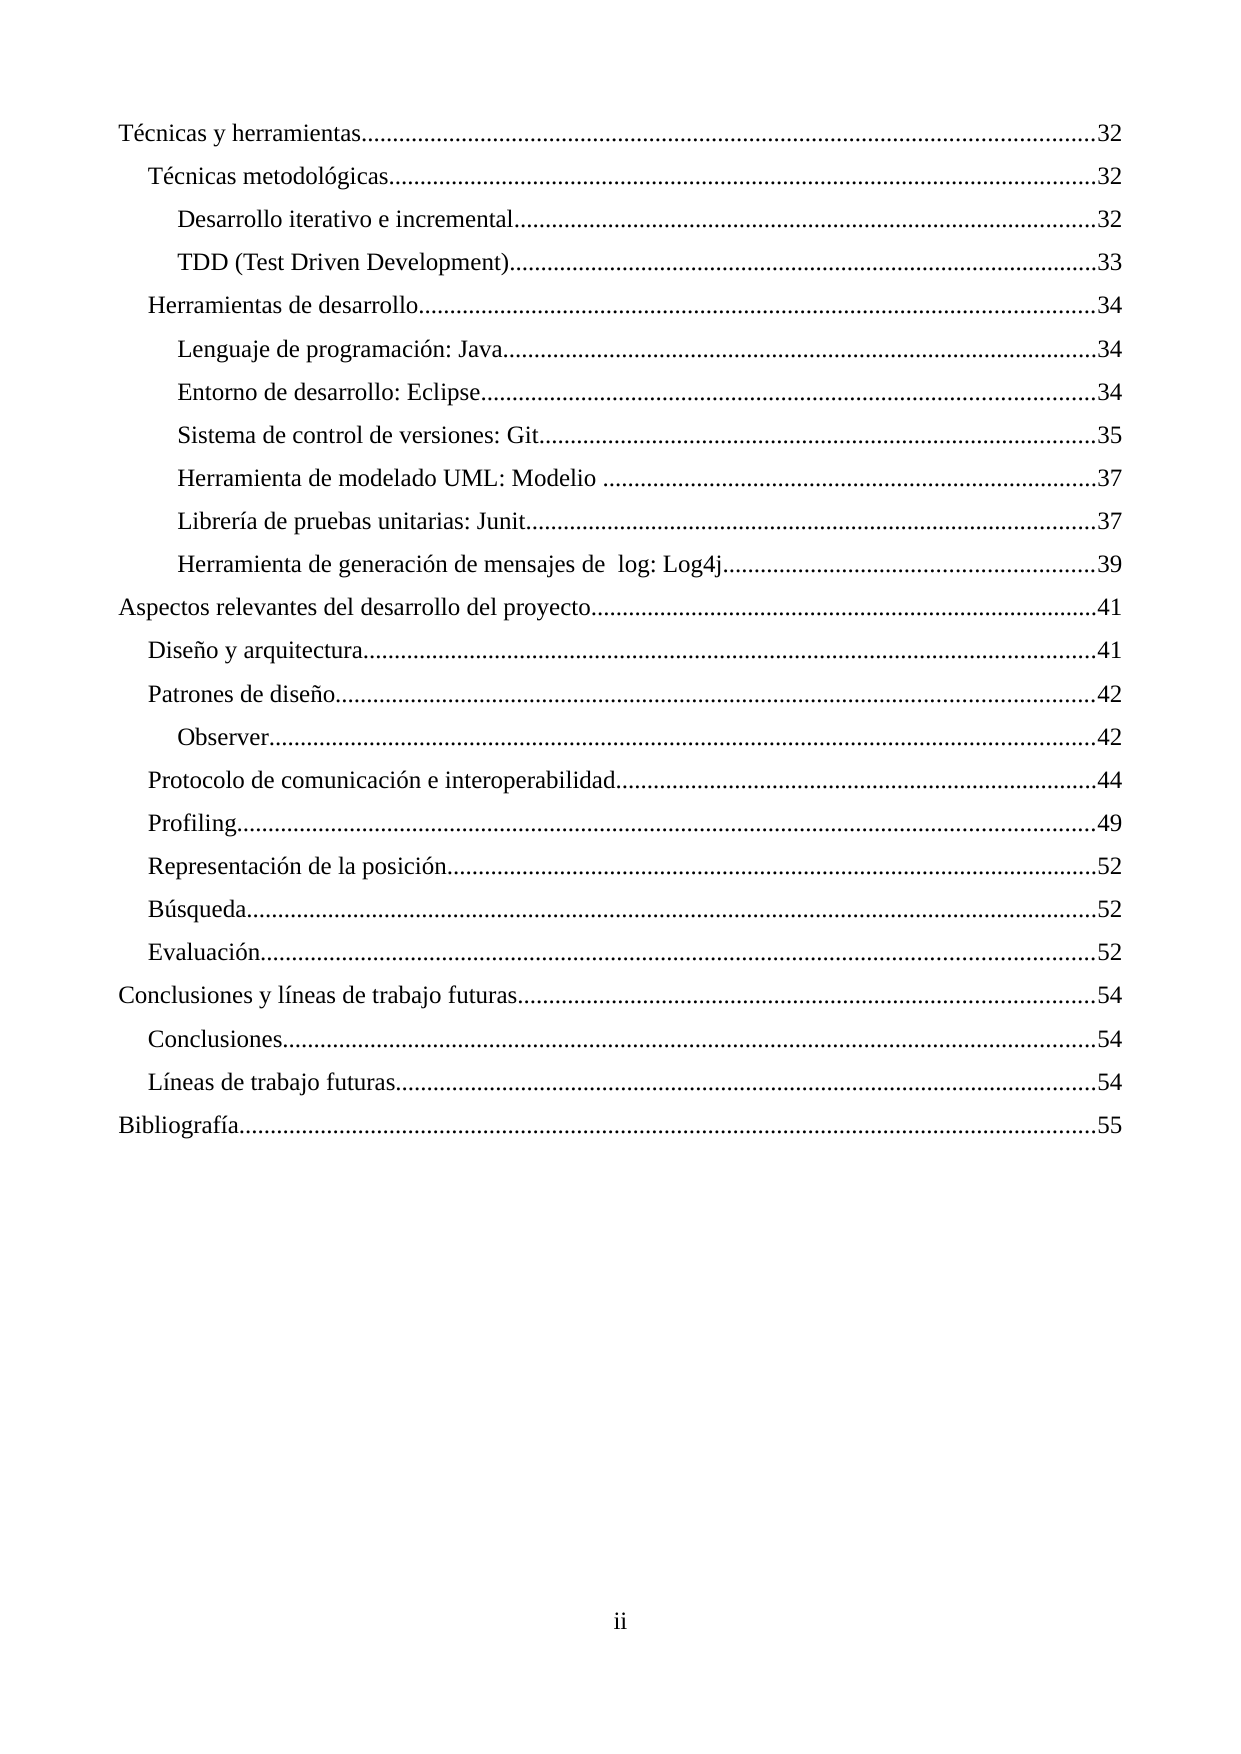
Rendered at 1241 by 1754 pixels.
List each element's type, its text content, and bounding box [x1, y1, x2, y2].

text Búsqueda 52 [148, 894, 1122, 923]
text Aspectos relevantes del desarrollo del proyecto 41 [118, 592, 1122, 621]
text TDD (Test Driven Development) 33 [177, 247, 1122, 276]
text Entorno de desarrollo: Eclipse 34 [177, 377, 1122, 406]
text Herramienta de generación de mensajes de log: Log4j 39 [177, 549, 1122, 578]
text Profiling 49 [148, 808, 1122, 837]
text Herramienta de modelado UML: Modelio 37 [177, 463, 1122, 492]
text Diseño y arquitectura 41 [148, 636, 1122, 664]
text Representación de la posición 52 [148, 851, 1122, 880]
text Bibliografía 55 [118, 1110, 1122, 1139]
text Librería de pruebas unitarias: Junit 37 [177, 506, 1122, 535]
text Líneas de trabajo futuras 54 [148, 1067, 1122, 1096]
text Patrones de diseño 42 [148, 679, 1122, 707]
text Conclusiones y líneas de trabajo futuras 54 [118, 981, 1122, 1009]
text Técnicas metodológicas 32 [148, 161, 1122, 190]
text Evaluación 52 [148, 937, 1122, 966]
text Herramientas de desarrollo 34 [148, 291, 1122, 319]
text Desarrollo iterativo e incremental 32 [177, 204, 1122, 233]
text Observer 42 [177, 722, 1122, 751]
text Sistema de control de versiones: Git 35 [177, 420, 1122, 449]
text Protocolo de comunicación e interoperabilidad 44 [148, 765, 1122, 794]
text Lenguaje de programación: Java 34 [177, 334, 1122, 362]
text Técnicas y herramientas 32 [118, 118, 1122, 147]
text Conclusiones 54 [148, 1024, 1122, 1052]
